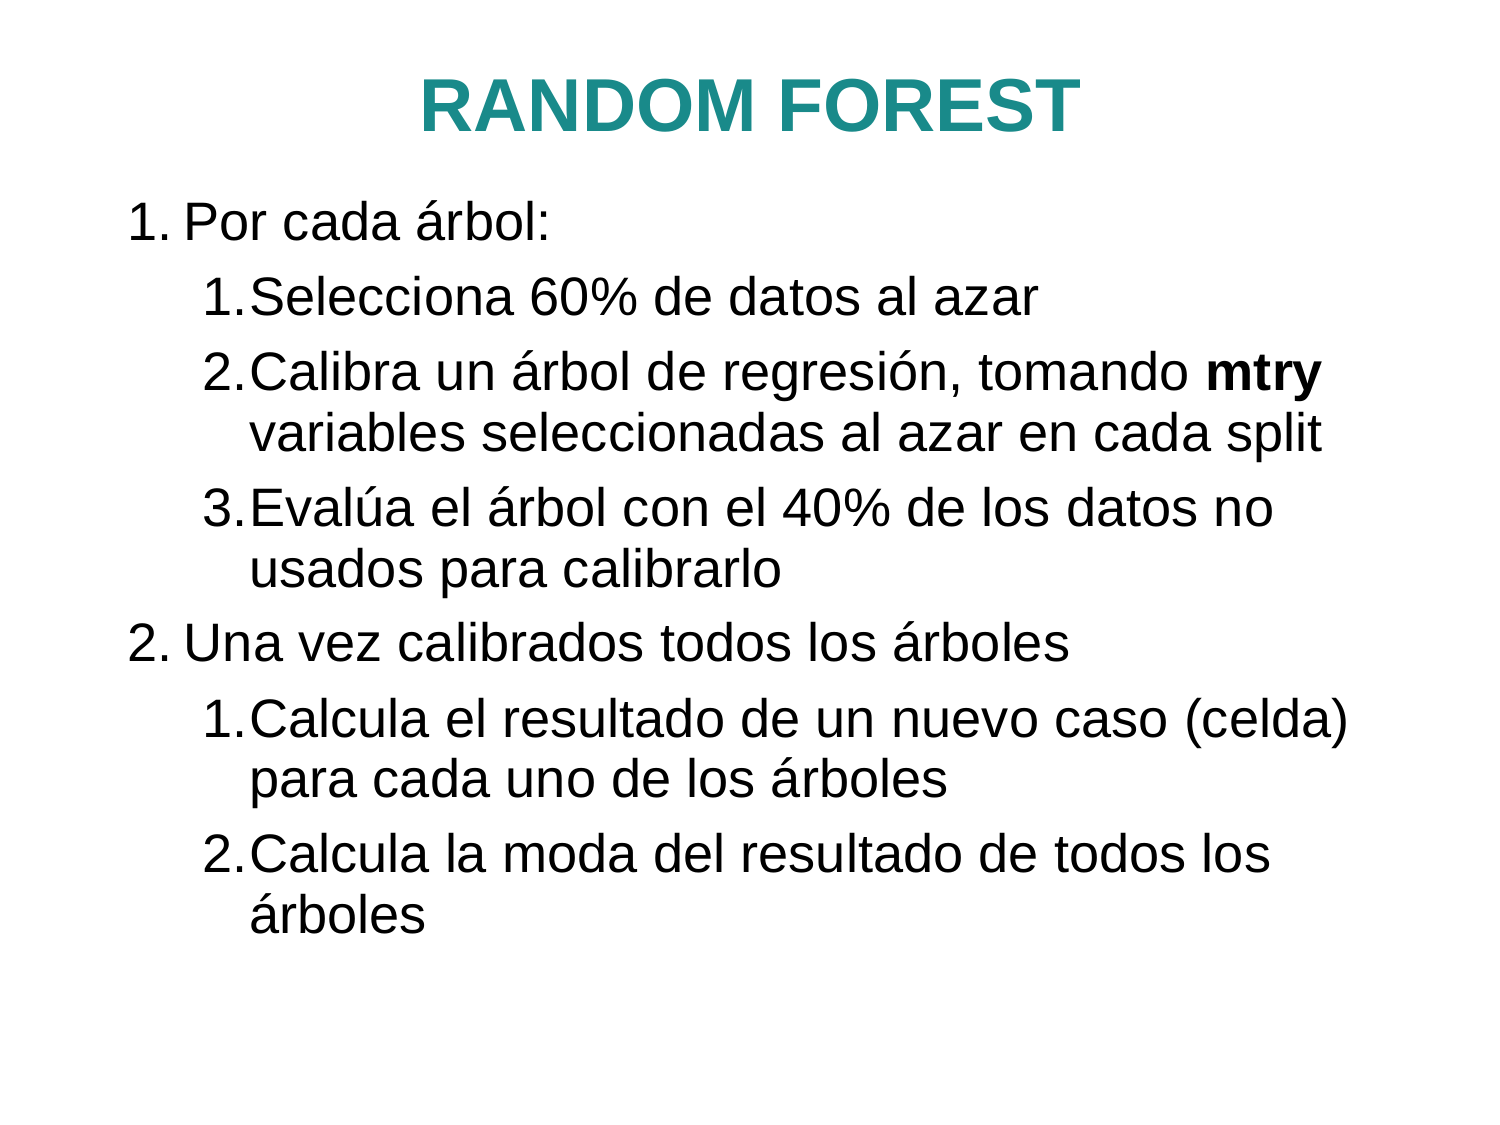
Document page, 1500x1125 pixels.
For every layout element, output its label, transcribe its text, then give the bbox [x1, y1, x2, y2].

title RANDOM FOREST [41, 35, 1461, 176]
list Por cada árbol: Selecciona 60% de datos al azar Calibra un árbol de regresión, tomando mtry variables seleccionadas al azar en cada split Evalúa el árbol con el 40% de los datos no usados para calibrarlo Una vez calibrados todos los árboles Calcula el resultado de un nuevo caso (celda) para cada uno de los árboles Calcula la moda del resultado de todos los árboles [112, 184, 1388, 955]
